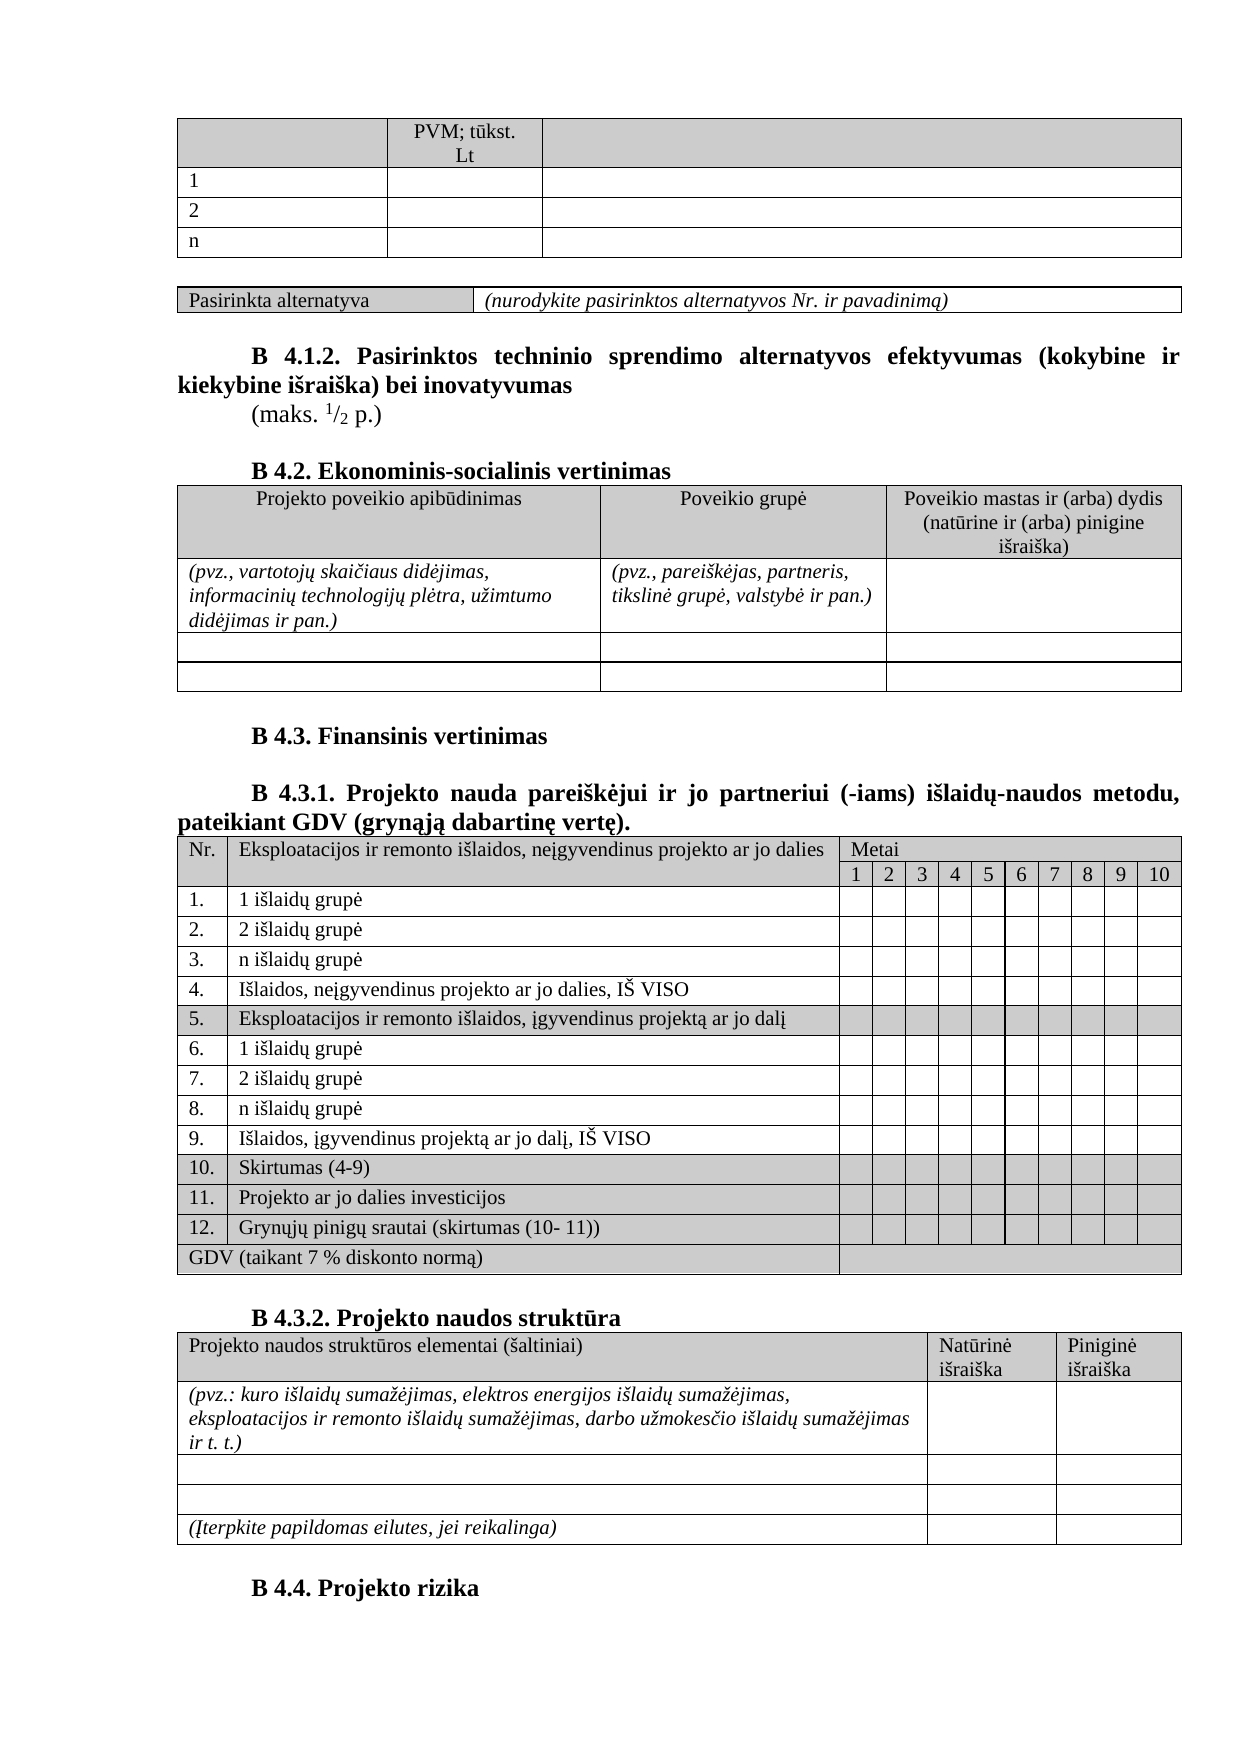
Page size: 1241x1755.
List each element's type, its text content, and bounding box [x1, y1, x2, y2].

table_cell [887, 633, 1181, 661]
table_cell [1039, 1155, 1071, 1184]
table_cell [1105, 1096, 1137, 1124]
table_cell [972, 1126, 1004, 1154]
table_cell Grynųjų pinigų srautai (skirtumas (10- 11)) [228, 1215, 839, 1244]
table_cell [601, 663, 886, 691]
table_cell [840, 1126, 872, 1154]
table_header Natūrinė išraiška [928, 1333, 1056, 1381]
table_cell [906, 1066, 938, 1095]
table_cell [939, 947, 971, 976]
table_cell [1105, 917, 1137, 946]
table_cell [1072, 977, 1104, 1005]
table_cell [939, 1096, 971, 1124]
table_cell [972, 1006, 1004, 1035]
text B 4.3.1. Projekto nauda pareiškėjui ir jo partneriui (-iams) išlaidų-naudos metodu, pateikiant GDV (grynąją dabartinę vertę). [177, 778, 1181, 836]
table_cell [388, 228, 542, 257]
text B 4.1.2. Pasirinktos techninio sprendimo alternatyvos efektyvumas (kokybine ir kiekybine išraiška) bei inovatyvumas [177, 341, 1181, 399]
table_header PVM; tūkst. Lt [388, 119, 542, 167]
table_cell [1138, 917, 1181, 946]
table_cell [873, 917, 905, 946]
table_cell [928, 1485, 1056, 1514]
table_cell [1072, 1066, 1104, 1095]
table_cell [873, 947, 905, 976]
table_cell [972, 1096, 1004, 1124]
table_header Piniginė išraiška [1057, 1333, 1181, 1381]
table_cell [1072, 1006, 1104, 1035]
table_cell [1039, 1036, 1071, 1065]
table_cell [906, 977, 938, 1005]
table_cell [873, 1185, 905, 1214]
table_cell [543, 168, 1181, 197]
table_cell [1006, 1006, 1038, 1035]
table_cell [1057, 1515, 1181, 1544]
table_cell [1039, 1096, 1071, 1124]
table_cell 6. [178, 1036, 227, 1065]
table_cell [1072, 917, 1104, 946]
table_cell [873, 1215, 905, 1244]
text B 4.4. Projekto rizika [177, 1573, 1181, 1602]
table_cell [1105, 1185, 1137, 1214]
table_cell n išlaidų grupė [228, 1096, 839, 1124]
table_cell [906, 917, 938, 946]
table_header [178, 119, 387, 167]
table_cell [928, 1382, 1056, 1454]
table_cell [1006, 1036, 1038, 1065]
table_cell [1072, 887, 1104, 916]
table_cell [1138, 1185, 1181, 1214]
table_cell [1006, 887, 1038, 916]
table_cell [1138, 1066, 1181, 1095]
table_cell [1006, 1126, 1038, 1154]
table_cell 1 išlaidų grupė [228, 1036, 839, 1065]
table_cell 4. [178, 977, 227, 1005]
table_header [543, 119, 1181, 167]
table_cell [1072, 1126, 1104, 1154]
table_cell [388, 168, 542, 197]
table_cell (pvz., vartotojų skaičiaus didėjimas, informacinių technologijų plėtra, užimtumo didėjimas ir pan.) [178, 559, 600, 632]
table_cell [1105, 1215, 1137, 1244]
table_cell [939, 1185, 971, 1214]
table_header Eksploatacijos ir remonto išlaidos, neįgyvendinus projekto ar jo dalies [228, 837, 839, 886]
table_cell [1138, 1215, 1181, 1244]
table_cell [873, 1066, 905, 1095]
text B 4.2. Ekonominis-socialinis vertinimas [177, 456, 1181, 485]
table_cell [1039, 947, 1071, 976]
table_cell [873, 1155, 905, 1184]
table_cell [906, 1185, 938, 1214]
table_cell [887, 559, 1181, 632]
table_cell [972, 1036, 1004, 1065]
table_cell [939, 1155, 971, 1184]
table_cell [840, 977, 872, 1005]
table_cell [939, 1006, 971, 1035]
table_cell [1039, 1006, 1071, 1035]
table_cell [1138, 1155, 1181, 1184]
table_cell [906, 1215, 938, 1244]
table_cell 2 išlaidų grupė [228, 1066, 839, 1095]
table_cell [840, 1155, 872, 1184]
table_cell 9 [1105, 862, 1137, 886]
table_cell [178, 1485, 927, 1514]
table_cell Išlaidos, įgyvendinus projektą ar jo dalį, IŠ VISO [228, 1126, 839, 1154]
table_cell (Įterpkite papildomas eilutes, jei reikalinga) [178, 1515, 927, 1544]
table_cell 9. [178, 1126, 227, 1154]
table_cell 2 [873, 862, 905, 886]
table_cell [972, 1215, 1004, 1244]
table_cell [1039, 1185, 1071, 1214]
text B 4.3. Finansinis vertinimas [177, 721, 1181, 750]
table_cell [1072, 1185, 1104, 1214]
table_cell [1138, 1096, 1181, 1124]
table_cell [887, 663, 1181, 691]
table_cell 4 [939, 862, 971, 886]
table_cell [939, 977, 971, 1005]
table_cell [543, 198, 1181, 227]
table_cell [1057, 1382, 1181, 1454]
table_cell [939, 1066, 971, 1095]
table_cell 3. [178, 947, 227, 976]
table_cell [1072, 1036, 1104, 1065]
table_cell 3 [906, 862, 938, 886]
table_cell [972, 917, 1004, 946]
table_cell [1039, 1215, 1071, 1244]
table_cell [939, 1126, 971, 1154]
table_cell [1072, 1215, 1104, 1244]
table_cell 8. [178, 1096, 227, 1124]
table_cell [873, 1126, 905, 1154]
table_cell [1006, 917, 1038, 946]
table_cell [840, 1245, 1181, 1273]
table_cell [1138, 1126, 1181, 1154]
table_cell n [178, 228, 387, 257]
table_cell [1105, 947, 1137, 976]
table_cell [1138, 947, 1181, 976]
table_cell [873, 977, 905, 1005]
table_cell [840, 1185, 872, 1214]
table_cell [1105, 1036, 1137, 1065]
table_cell [906, 1036, 938, 1065]
table_cell [1006, 1185, 1038, 1214]
table_cell [1138, 977, 1181, 1005]
table_cell [1105, 1126, 1137, 1154]
table_cell 10. [178, 1155, 227, 1184]
table_cell [178, 1455, 927, 1484]
table_cell Skirtumas (4-9) [228, 1155, 839, 1184]
table_cell [840, 887, 872, 916]
table_cell (pvz., pareiškėjas, partneris, tikslinė grupė, valstybė ir pan.) [601, 559, 886, 632]
table_cell [543, 228, 1181, 257]
table_cell [1006, 947, 1038, 976]
table_cell [1006, 977, 1038, 1005]
table_cell [972, 947, 1004, 976]
table_cell [906, 1006, 938, 1035]
table_cell [906, 1096, 938, 1124]
table_cell [939, 1036, 971, 1065]
table_cell [840, 947, 872, 976]
table_cell 2. [178, 917, 227, 946]
table_cell [906, 1155, 938, 1184]
table_cell [1105, 1155, 1137, 1184]
table_cell [928, 1455, 1056, 1484]
table_cell [939, 1215, 971, 1244]
table_cell 1. [178, 887, 227, 916]
table_cell 11. [178, 1185, 227, 1214]
table_header Poveikio grupė [601, 486, 886, 558]
table_cell 7 [1039, 862, 1071, 886]
table_cell [1072, 1096, 1104, 1124]
table_cell 10 [1138, 862, 1181, 886]
table_cell Eksploatacijos ir remonto išlaidos, įgyvendinus projektą ar jo dalį [228, 1006, 839, 1035]
table_cell 8 [1072, 862, 1104, 886]
table_cell [972, 977, 1004, 1005]
table_cell 7. [178, 1066, 227, 1095]
table_cell [601, 633, 886, 661]
table_cell 12. [178, 1215, 227, 1244]
table_cell 1 išlaidų grupė [228, 887, 839, 916]
table_cell [1057, 1485, 1181, 1514]
table_cell 2 [178, 198, 387, 227]
table_cell [1057, 1455, 1181, 1484]
table_cell [840, 1096, 872, 1124]
table_cell [939, 887, 971, 916]
table_cell [1039, 1066, 1071, 1095]
text (maks. 1/2 p.) [177, 399, 1181, 428]
table_cell 5 [972, 862, 1004, 886]
table_header Projekto naudos struktūros elementai (šaltiniai) [178, 1333, 927, 1381]
table_cell [178, 633, 600, 661]
table_cell [906, 887, 938, 916]
table_cell [1006, 1066, 1038, 1095]
table_cell [178, 663, 600, 691]
table_cell [840, 1215, 872, 1244]
table_cell 6 [1006, 862, 1038, 886]
table_cell [1072, 947, 1104, 976]
table_cell [840, 1066, 872, 1095]
table_cell [1006, 1155, 1038, 1184]
table_header Nr. [178, 837, 227, 886]
table_cell 2 išlaidų grupė [228, 917, 839, 946]
text B 4.3.2. Projekto naudos struktūra [177, 1303, 1181, 1332]
table_cell [1138, 1006, 1181, 1035]
table_cell [939, 917, 971, 946]
table_cell [1039, 887, 1071, 916]
table_header Pasirinkta alternatyva [178, 288, 473, 312]
table_cell [1039, 917, 1071, 946]
table_cell Išlaidos, neįgyvendinus projekto ar jo dalies, IŠ VISO [228, 977, 839, 1005]
table_cell [928, 1515, 1056, 1544]
table_cell Projekto ar jo dalies investicijos [228, 1185, 839, 1214]
table_header Projekto poveikio apibūdinimas [178, 486, 600, 558]
table_cell [1105, 1006, 1137, 1035]
table_cell [873, 887, 905, 916]
table_cell 5. [178, 1006, 227, 1035]
table_cell [972, 1185, 1004, 1214]
table_cell [1039, 1126, 1071, 1154]
table_cell [840, 1036, 872, 1065]
table_cell [388, 198, 542, 227]
table_cell [972, 887, 1004, 916]
table_cell [873, 1036, 905, 1065]
table_cell 1 [178, 168, 387, 197]
table_cell [972, 1155, 1004, 1184]
table_cell GDV (taikant 7 % diskonto normą) [178, 1245, 839, 1273]
table_header (nurodykite pasirinktos alternatyvos Nr. ir pavadinimą) [474, 288, 1181, 312]
table_cell (pvz.: kuro išlaidų sumažėjimas, elektros energijos išlaidų sumažėjimas, eksploatacijos ir remonto išlaidų sumažėjimas, darbo užmokesčio išlaidų sumažėjimas ir t. t.) [178, 1382, 927, 1454]
table_cell [840, 1006, 872, 1035]
table_cell [1006, 1215, 1038, 1244]
table_cell [1105, 887, 1137, 916]
table_cell [1105, 977, 1137, 1005]
table_cell n išlaidų grupė [228, 947, 839, 976]
table_cell [840, 917, 872, 946]
table_cell [906, 1126, 938, 1154]
table_cell [1072, 1155, 1104, 1184]
table_cell [1138, 887, 1181, 916]
table_cell [1105, 1066, 1137, 1095]
table_header Poveikio mastas ir (arba) dydis (natūrine ir (arba) pinigine išraiška) [887, 486, 1181, 558]
table_cell [873, 1006, 905, 1035]
table_cell [873, 1096, 905, 1124]
table_cell [1006, 1096, 1038, 1124]
table_cell 1 [840, 862, 872, 886]
table_cell [1138, 1036, 1181, 1065]
table_header Metai [840, 837, 1181, 861]
table_cell [906, 947, 938, 976]
table_cell [972, 1066, 1004, 1095]
table_cell [1039, 977, 1071, 1005]
